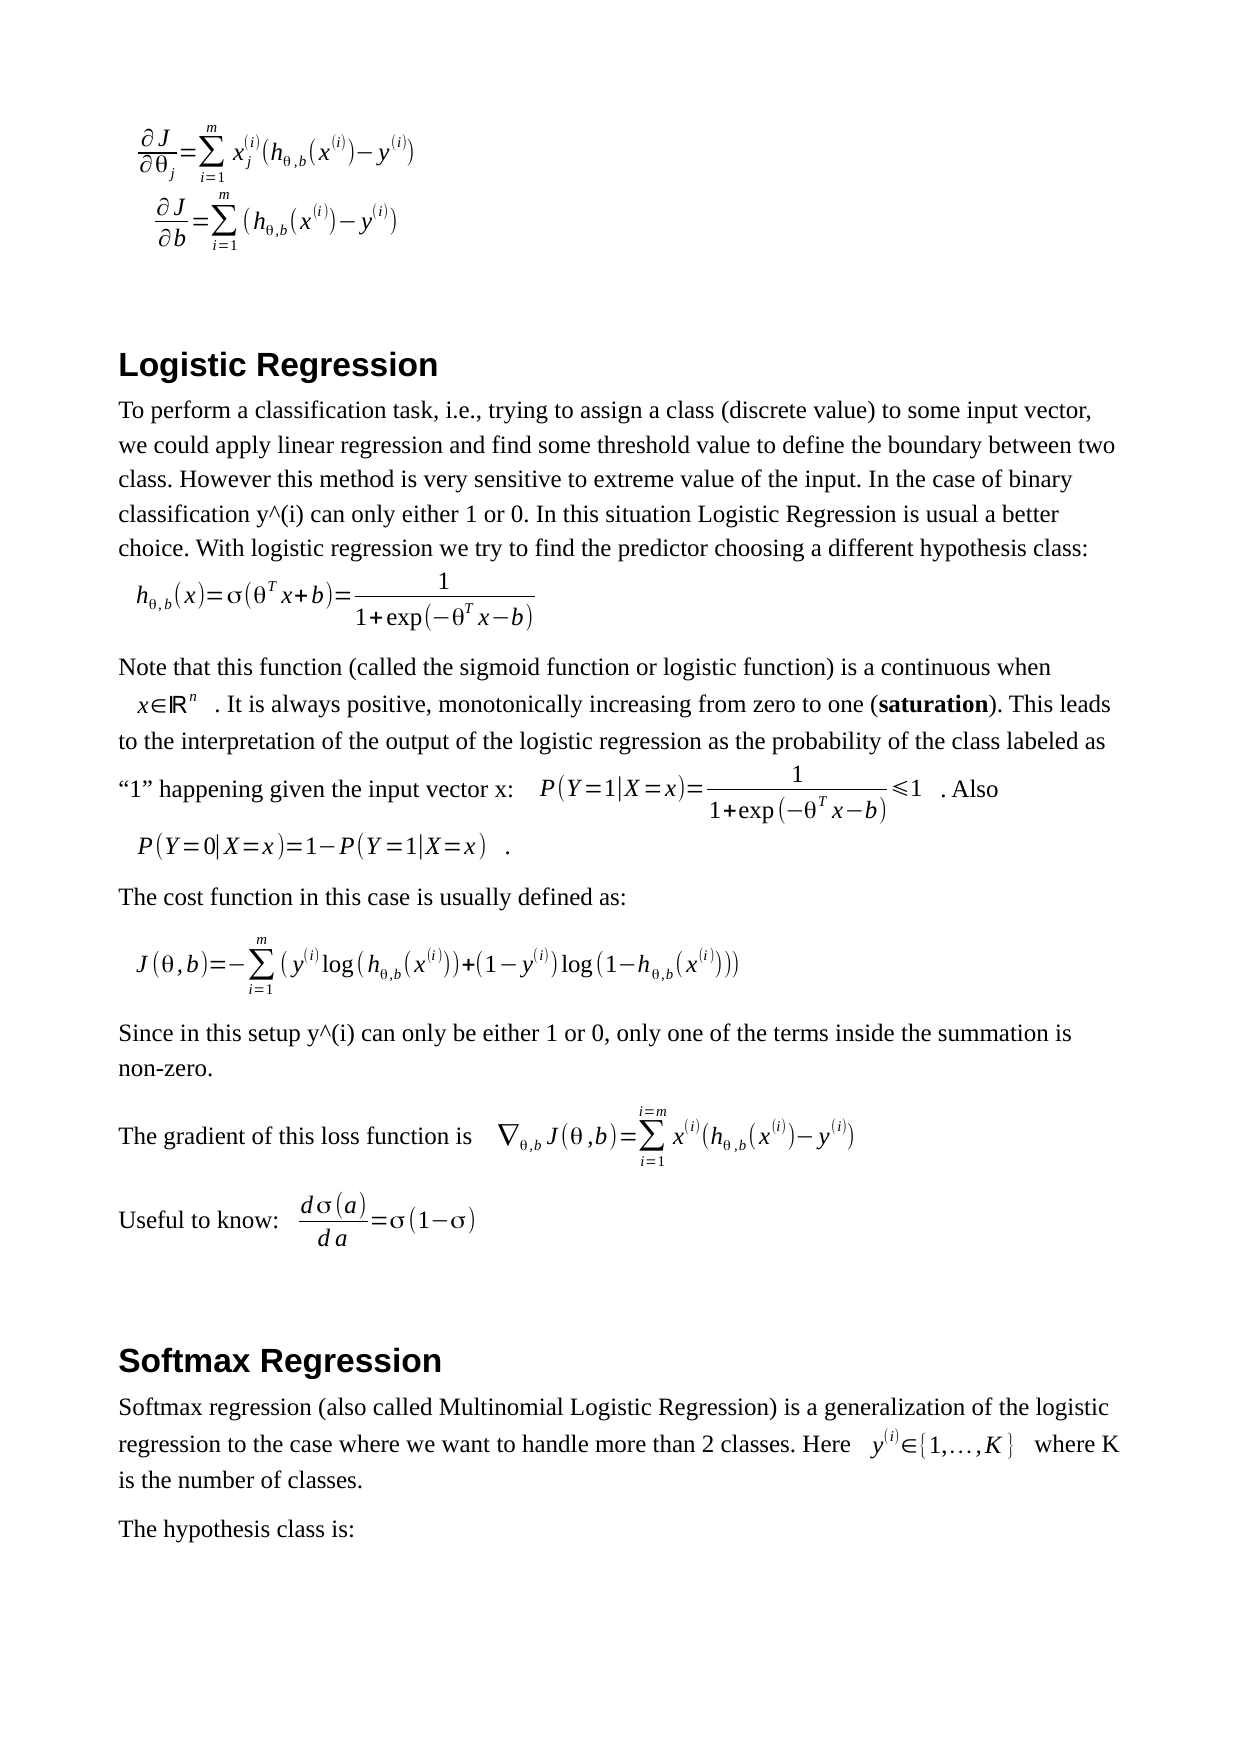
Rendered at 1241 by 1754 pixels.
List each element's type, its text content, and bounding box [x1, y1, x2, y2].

text Useful to know: [118, 1190, 1122, 1251]
text Since in this setup y^(i) can only be either 1 or 0, only one of the terms inside the summation is non-zero. [118, 1018, 1122, 1082]
text The hypothesis class is: [118, 1514, 1122, 1543]
text To perform a classification task, i.e., trying to assign a class (discrete value) to some input vector, we could apply linear regression and find some threshold value to define the boundary between two class. However this method is very sensitive to extreme value of the input. In the case of binary classification y^(i) can only either 1 or 0. In this situation Logistic Regression is usual a better choice. With logistic regression we try to find the predictor choosing a different hypothesis class: [118, 396, 1122, 632]
text Softmax regression (also called Multinomial Logistic Regression) is a generalization of the logistic regression to the case where we want to handle more than 2 classes. Herewhere K is the number of classes. [118, 1392, 1122, 1494]
text The gradient of this loss function is [118, 1102, 1122, 1169]
subtitle Logistic Regression [118, 344, 1122, 383]
subtitle Softmax Regression [118, 1341, 1122, 1380]
text The cost function in this case is usually defined as: [118, 882, 1122, 910]
text Note that this function (called the sigmoid function or logistic function) is a continuous when . It is always positive, monotonically increasing from zero to one (saturation). This leads to the interpretation of the output of the logistic regression as the probability of the class labeled as “1” happening given the input vector x: . Also. [118, 652, 1122, 861]
